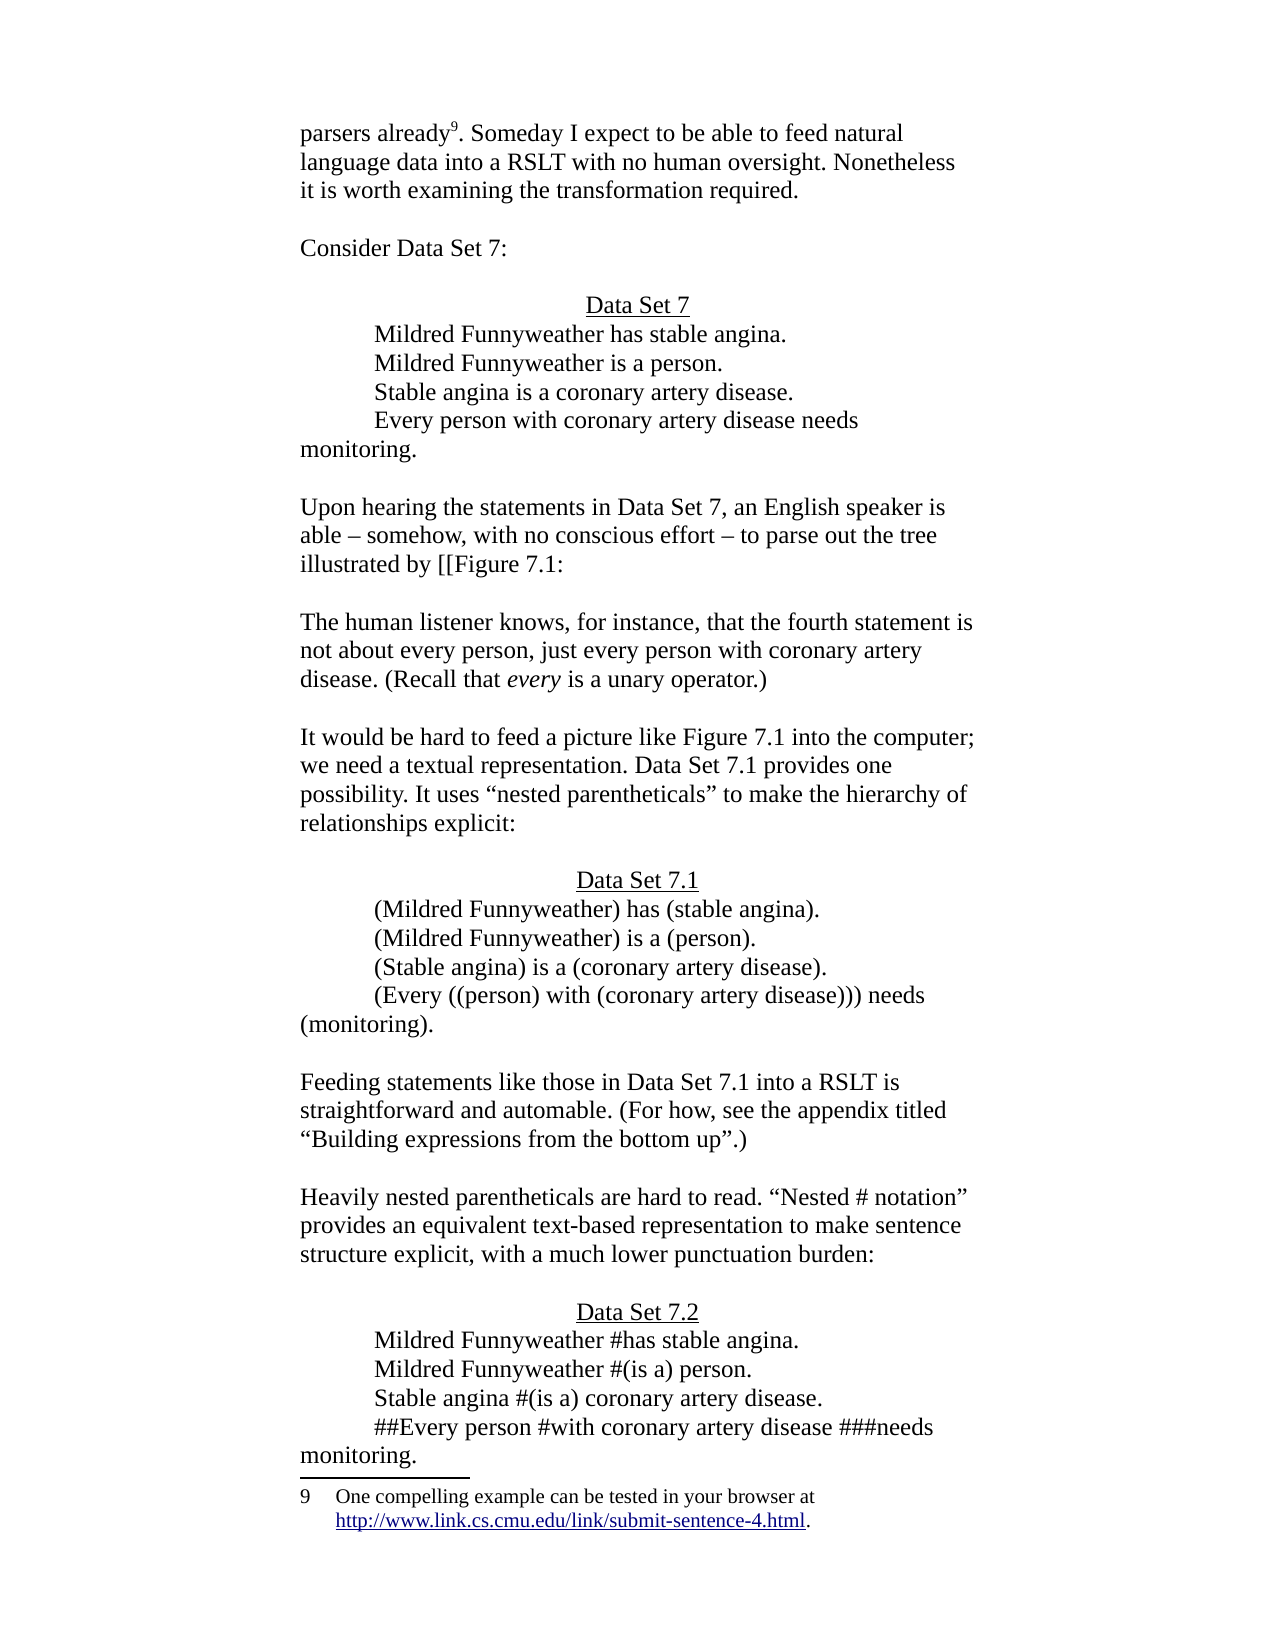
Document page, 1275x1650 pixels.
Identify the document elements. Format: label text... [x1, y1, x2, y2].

text One compelling example can be tested in your browser at http://www.link.cs.cmu.edu/link/submit-sentence-4.html. [300, 1484, 975, 1532]
text (Mildred Funnyweather) is a (person). [300, 923, 975, 952]
text Stable angina is a coronary artery disease. [300, 377, 975, 406]
text Data Set 7.1 [300, 866, 975, 894]
text Heavily nested parentheticals are hard to read. “Nested # notation” provides an equivalent text-based representation to make sentence structure explicit, with a much lower punctuation burden: [300, 1182, 975, 1268]
text Stable angina #(is a) coronary artery disease. [300, 1383, 975, 1412]
text Every person with coronary artery disease needs monitoring. [300, 406, 975, 463]
text Mildred Funnyweather has stable angina. [300, 319, 975, 348]
text Upon hearing the statements in Data Set 7, an English speaker is able – somehow, with no conscious effort – to parse out the tree illustrated by [[Figure 7.1: [300, 492, 975, 607]
text (Mildred Funnyweather) has (stable angina). [300, 894, 975, 923]
text Data Set 7.2 [300, 1297, 975, 1326]
text Mildred Funnyweather #(is a) person. [300, 1354, 975, 1383]
text Data Set 7 [300, 291, 975, 319]
text The human listener knows, for instance, that the fourth statement is not about every person, just every person with coronary artery disease. (Recall that every is a unary operator.) [300, 607, 975, 693]
text Mildred Funnyweather is a person. [300, 348, 975, 377]
text Consider Data Set 7: [300, 233, 975, 262]
text It would be hard to feed a picture like Figure 7.1 into the computer; we need a textual representation. Data Set 7.1 provides one possibility. It uses “nested parentheticals” to make the hierarchy of relationships explicit: [300, 722, 975, 837]
text ##Every person #with coronary artery disease ###needs monitoring. [300, 1412, 975, 1469]
text Feeding statements like those in Data Set 7.1 into a RSLT is straightforward and automable. (For how, see the appendix titled “Building expressions from the bottom up”.) [300, 1067, 975, 1153]
text (Every ((person) with (coronary artery disease))) needs (monitoring). [300, 981, 975, 1038]
text (Stable angina) is a (coronary artery disease). [300, 952, 975, 981]
text parsers already. Someday I expect to be able to feed natural language data into a RSLT with no human oversight. Nonetheless it is worth examining the transformation required. [300, 118, 975, 204]
text Mildred Funnyweather #has stable angina. [300, 1326, 975, 1354]
